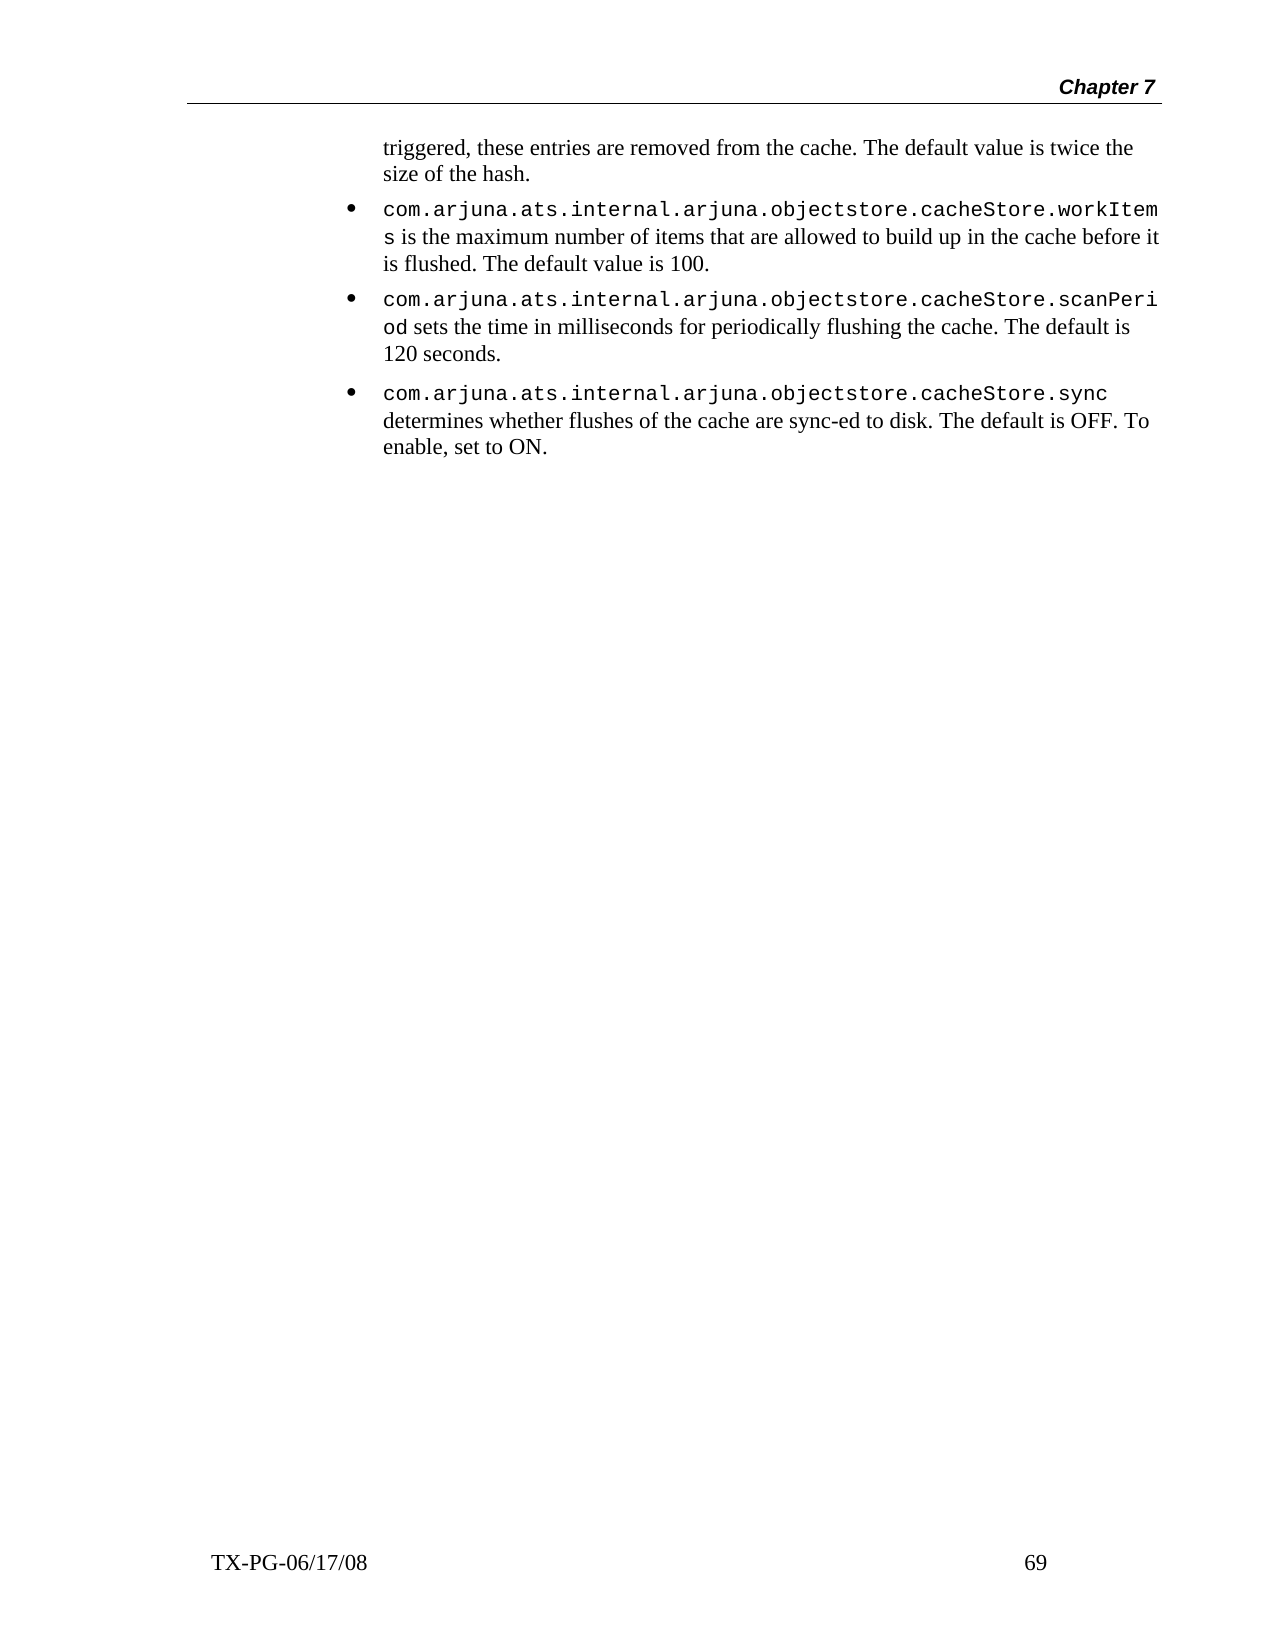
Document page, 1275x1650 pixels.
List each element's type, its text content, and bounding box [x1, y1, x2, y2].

list com.arjuna.ats.internal.arjuna.objectstore.cacheStore.scanPeriod sets the time in milliseconds for periodically flushing the cache. The default is 120 seconds. [347, 289, 1162, 367]
list triggered, these entries are removed from the cache. The default value is twice the size of the hash. [347, 134, 1162, 187]
list com.arjuna.ats.internal.arjuna.objectstore.cacheStore.workItems is the maximum number of items that are allowed to build up in the cache before it is flushed. The default value is 100. [347, 199, 1162, 277]
list com.arjuna.ats.internal.arjuna.objectstore.cacheStore.sync determines whether flushes of the cache are sync-ed to disk. The default is OFF. To enable, set to ON. [347, 379, 1162, 460]
